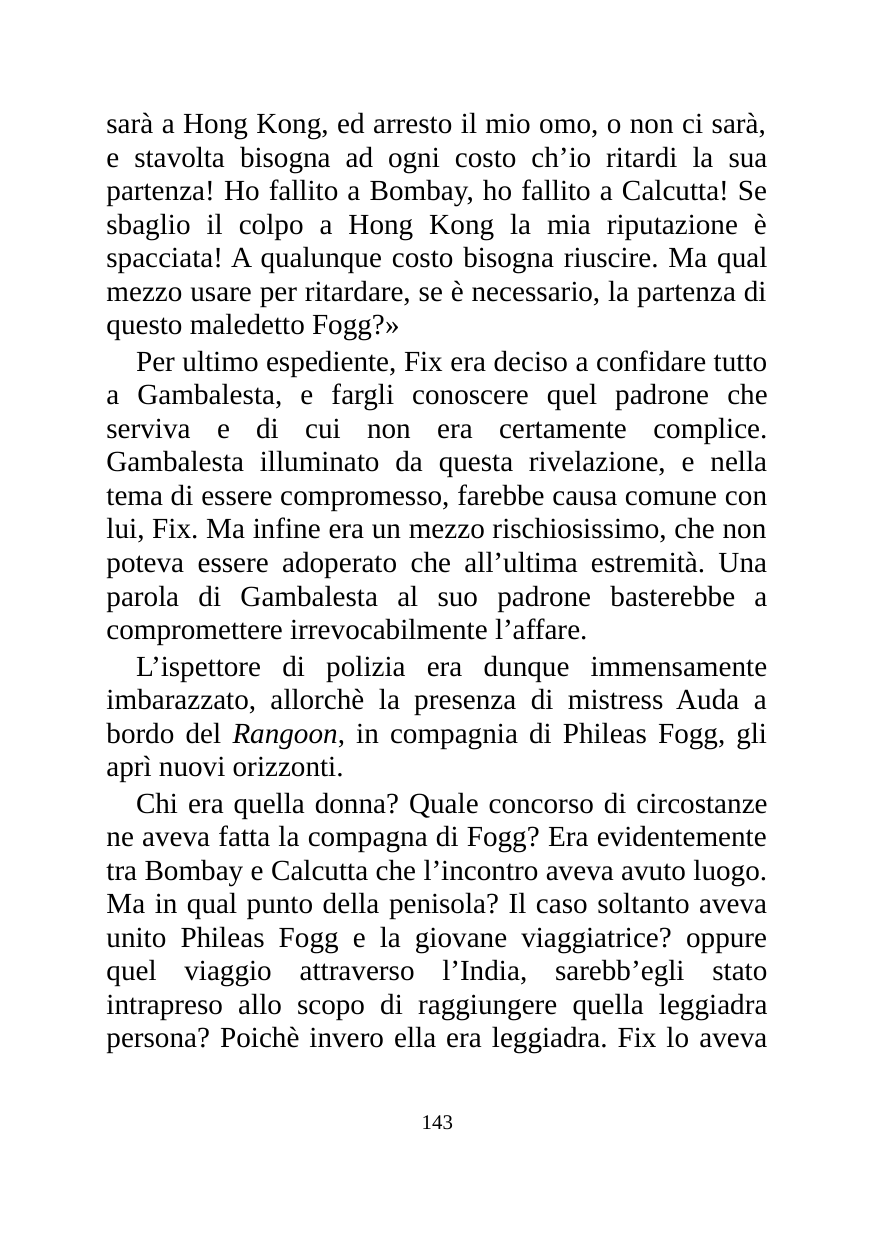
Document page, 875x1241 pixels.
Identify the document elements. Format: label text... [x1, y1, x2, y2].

text Per ultimo espediente, Fix era deciso a confidare tutto a Gambalesta, e fargli conoscere quel padrone che serviva e di cui non era certamente complice. Gambalesta illuminato da questa rivelazione, e nella tema di essere compromesso, farebbe causa comune con lui, Fix. Ma infine era un mezzo rischiosissimo, che non poteva essere adoperato che all’ultima estremità. Una parola di Gambalesta al suo padrone basterebbe a compromettere irrevocabilmente l’affare. [106, 344, 768, 646]
text L’ispettore di polizia era dunque immensamente imbarazzato, allorchè la presenza di mistress Auda a bordo del Rangoon, in compagnia di Phileas Fogg, gli aprì nuovi orizzonti. [106, 649, 768, 783]
text Chi era quella donna? Quale concorso di circostanze ne aveva fatta la compagna di Fogg? Era evidentemente tra Bombay e Calcutta che l’incontro aveva avuto luogo. Ma in qual punto della penisola? Il caso soltanto aveva unito Phileas Fogg e la giovane viaggiatrice? oppure quel viaggio attraverso l’India, sarebb’egli stato intrapreso allo scopo di raggiungere quella leggiadra persona? Poichè invero ella era leggiadra. Fix lo aveva [106, 786, 768, 1054]
text sarà a Hong Kong, ed arresto il mio omo, o non ci sarà, e stavolta bisogna ad ogni costo ch’io ritardi la sua partenza! Ho fallito a Bombay, ho fallito a Calcutta! Se sbaglio il colpo a Hong Kong la mia riputazione è spacciata! A qualunque costo bisogna riuscire. Ma qual mezzo usare per ritardare, se è necessario, la partenza di questo maledetto Fogg?» [106, 106, 768, 341]
